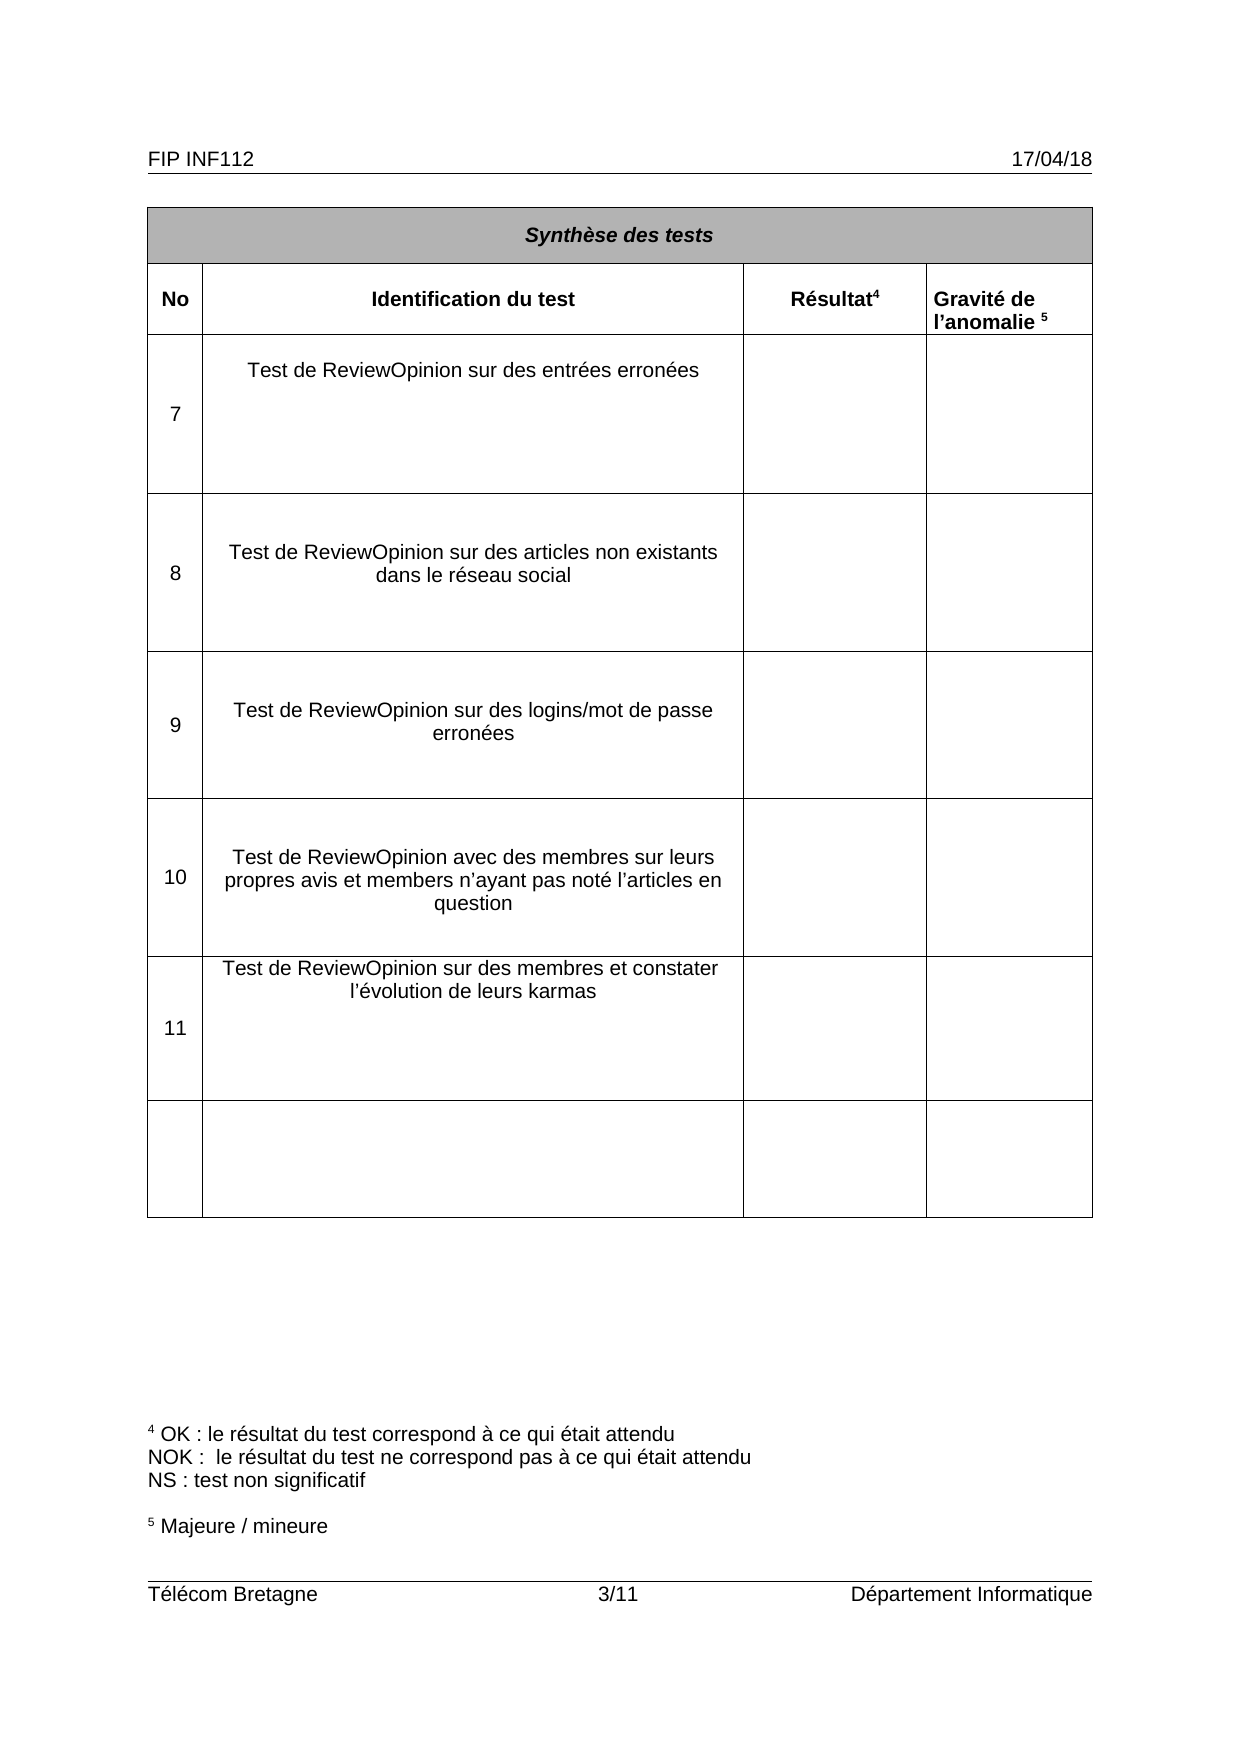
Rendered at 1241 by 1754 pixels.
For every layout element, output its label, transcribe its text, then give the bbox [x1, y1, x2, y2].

table_cell [744, 799, 926, 956]
table_cell 9 [148, 652, 202, 798]
table_cell [927, 335, 1092, 493]
table_cell Test de ReviewOpinion sur des articles non existants dans le réseau social [203, 494, 743, 651]
table_cell 8 [148, 494, 202, 651]
table_cell Test de ReviewOpinion avec des membres sur leurs propres avis et members n’ayant pas noté l’articles en question [203, 799, 743, 956]
table_cell [744, 494, 926, 651]
table_cell 11 [148, 957, 202, 1099]
table_cell [148, 1101, 202, 1217]
table_cell Identification du test [203, 264, 743, 334]
table_cell 7 [148, 335, 202, 493]
table_cell [927, 1101, 1092, 1217]
table_cell [744, 1101, 926, 1217]
table_cell 10 [148, 799, 202, 956]
table_cell [744, 335, 926, 493]
table_cell Test de ReviewOpinion sur des membres et constater l’évolution de leurs karmas [203, 957, 743, 1099]
table_cell [744, 652, 926, 798]
table_cell Gravité de l’anomalie [927, 264, 1092, 334]
table_cell [927, 652, 1092, 798]
table_cell No [148, 264, 202, 334]
table_header Synthèse des tests [148, 208, 1092, 263]
table_cell [927, 494, 1092, 651]
table_cell [744, 957, 926, 1099]
table_cell Test de ReviewOpinion sur des entrées erronées [203, 335, 743, 493]
table_cell Résultat [744, 264, 926, 334]
table_cell [927, 957, 1092, 1099]
table_cell Test de ReviewOpinion sur des logins/mot de passe erronées [203, 652, 743, 798]
table_cell [927, 799, 1092, 956]
table_cell [203, 1101, 743, 1217]
